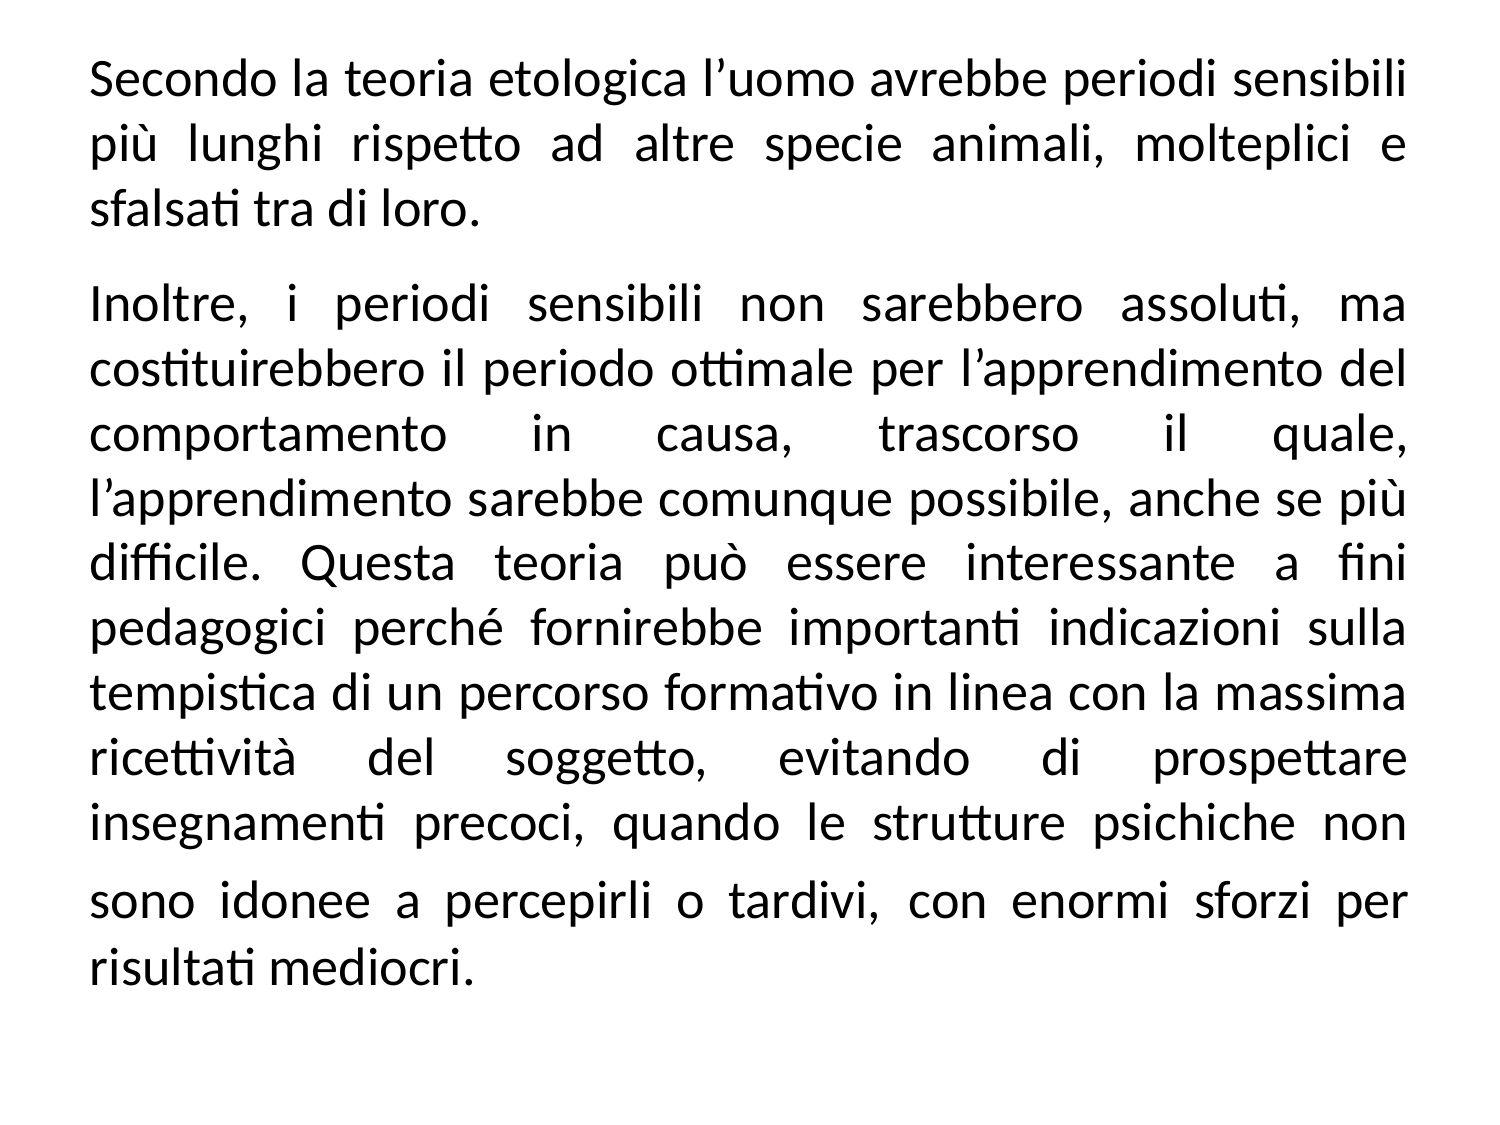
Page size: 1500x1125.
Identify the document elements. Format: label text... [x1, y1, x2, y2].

list Secondo la teoria etologica l’uomo avrebbe periodi sensibili più lunghi rispetto ad altre specie animali, molteplici e sfalsati tra di loro. Inoltre, i periodi sensibili non sarebbero assoluti, ma costituirebbero il periodo ottimale per l’apprendimento del comportamento in causa, trascorso il quale, l’apprendimento sarebbe comunque possibile, anche se più difficile. Questa teoria può essere interessante a fini pedagogici perché fornirebbe importanti indicazioni sulla tempistica di un percorso formativo in linea con la massima ricettività del soggetto, evitando di prospettare insegnamenti precoci, quando le strutture psichiche non sono idonee a percepirli o tardivi, con enormi sforzi per risultati mediocri. [75, 35, 1425, 1005]
